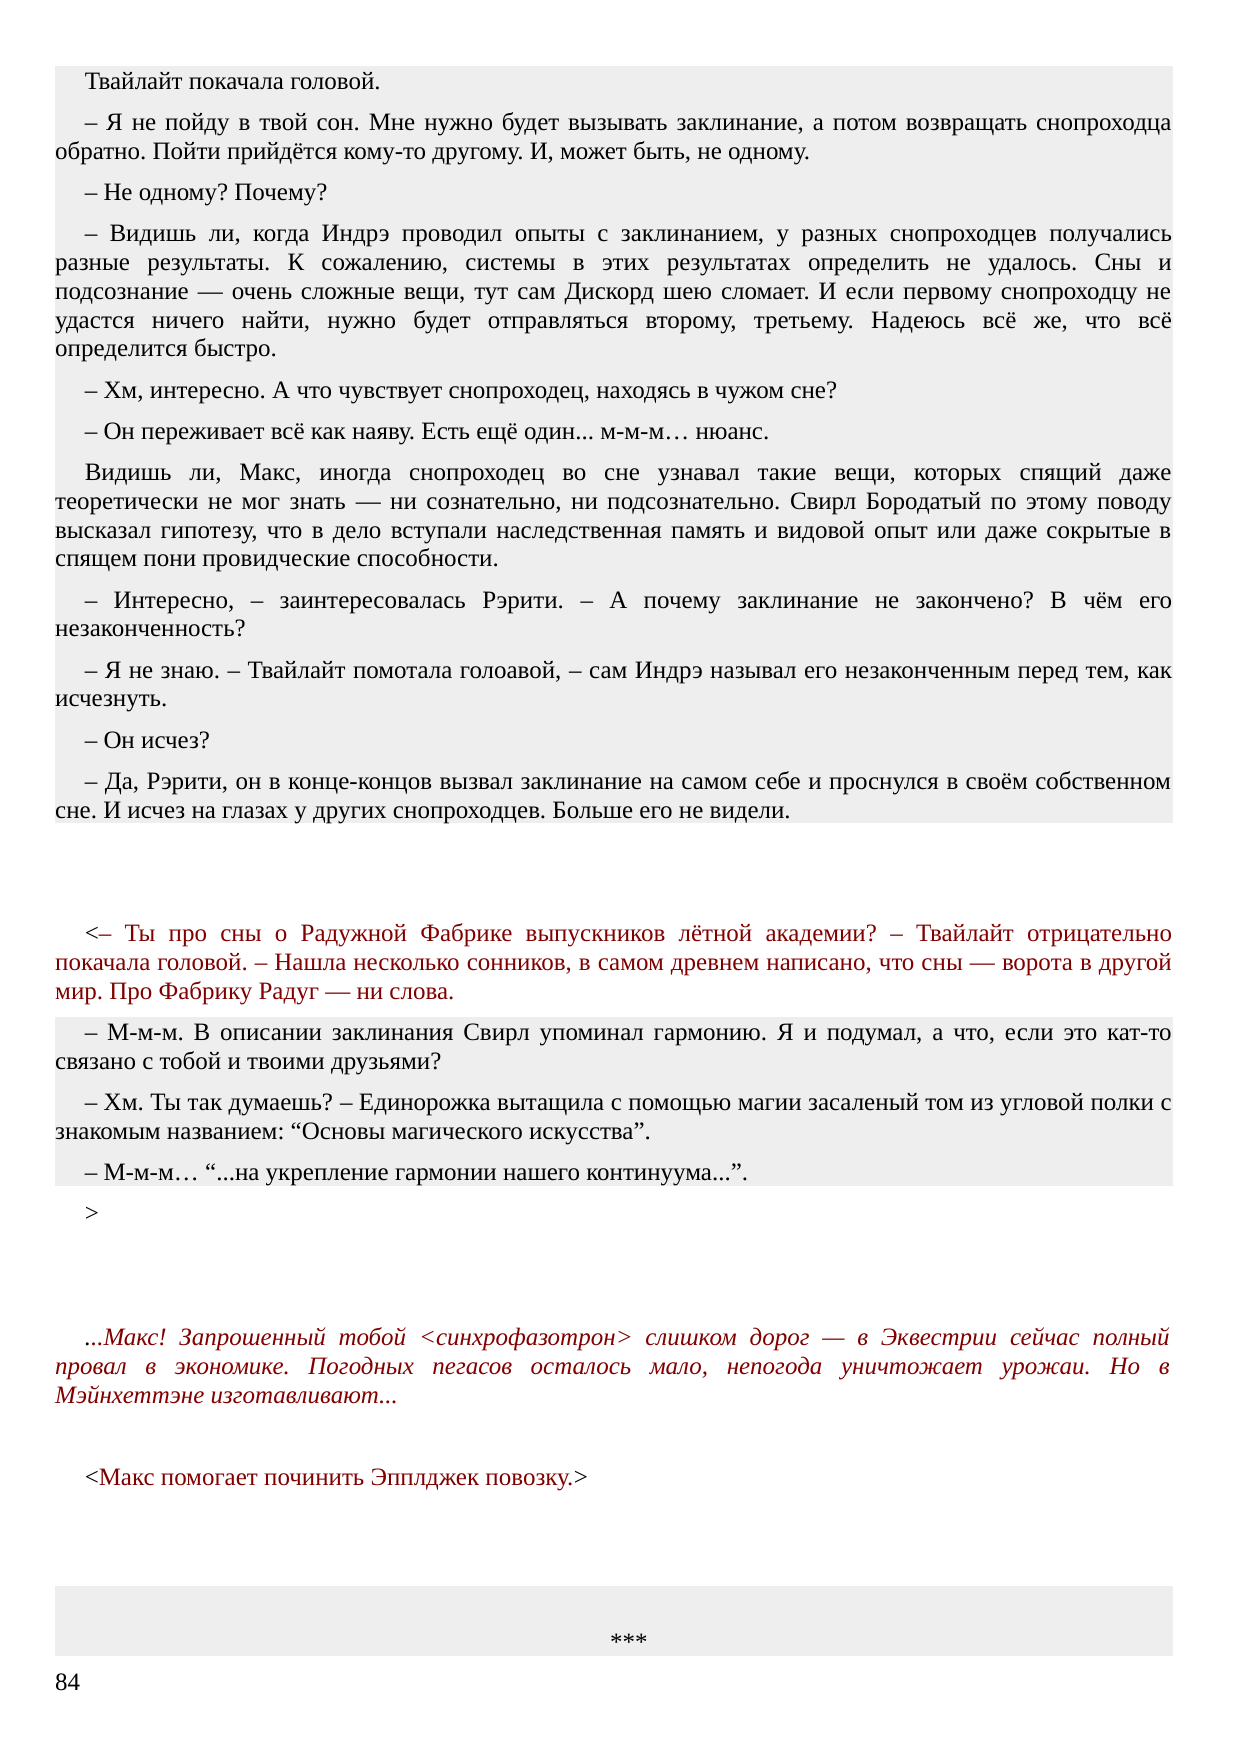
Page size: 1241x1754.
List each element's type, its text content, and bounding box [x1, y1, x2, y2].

text – Он переживает всё как наяву. Есть ещё один... м-м-м… нюанс. [55, 416, 1173, 445]
text – М-м-м. В описании заклинания Свирл упоминал гармонию. Я и подумал, а что, если это кат-то связано с тобой и твоими друзьями? [55, 1017, 1173, 1075]
text <Макс помогает починить Эпплджек повозку.> [55, 1462, 1173, 1491]
text > [55, 1198, 1173, 1227]
text – Да, Рэрити, он в конце-концов вызвал заклинание на самом себе и проснулся в своём собственном сне. И исчез на глазах у других снопроходцев. Больше его не видели. [55, 766, 1173, 823]
text – Не одному? Почему? [55, 177, 1173, 206]
text – М-м-м… “...на укрепление гармонии нашего континуума...”. [55, 1157, 1173, 1186]
text – Я не знаю. – Твайлайт помотала голоавой, – сам Индрэ называл его незаконченным перед тем, как исчезнуть. [55, 655, 1173, 712]
text Видишь ли, Макс, иногда снопроходец во сне узнавал такие вещи, которых спящий даже теоретически не мог знать — ни сознательно, ни подсознательно. Свирл Бородатый по этому поводу высказал гипотезу, что в дело вступали наследственная память и видовой опыт или даже сокрытые в спящем пони провидческие способности. [55, 457, 1173, 572]
text *** [55, 1627, 1173, 1656]
text – Хм, интересно. А что чувствует снопроходец, находясь в чужом сне? [55, 375, 1173, 403]
text <– Ты про сны о Радужной Фабрике выпускников лётной академии? – Твайлайт отрицательно покачала головой. – Нашла несколько сонников, в самом древнем написано, что сны — ворота в другой мир. Про Фабрику Радуг — ни слова. [55, 918, 1173, 1005]
text Твайлайт покачала головой. [55, 66, 1173, 95]
text – Интересно, – заинтересовалась Рэрити. – А почему заклинание не закончено? В чём его незаконченность? [55, 585, 1173, 642]
text ...Макс! Запрошенный тобой <синхрофазотрон> слишком дорог — в Эквестрии сейчас полный провал в экономике. Погодных пегасов осталось мало, непогода уничтожает урожаи. Но в Мэйнхеттэне изготавливают... [55, 1322, 1173, 1408]
text – Хм. Ты так думаешь? – Единорожка вытащила с помощью магии засаленый том из угловой полки с знакомым названием: “Основы магического искусства”. [55, 1087, 1173, 1145]
text – Видишь ли, когда Индрэ проводил опыты с заклинанием, у разных снопроходцев получались разные результаты. К сожалению, системы в этих результатах определить не удалось. Сны и подсознание — очень сложные вещи, тут сам Дискорд шею сломает. И если первому снопроходцу не удастся ничего найти, нужно будет отправляться второму, третьему. Надеюсь всё же, что всё определится быстро. [55, 218, 1173, 362]
text – Он исчез? [55, 725, 1173, 753]
text – Я не пойду в твой сон. Мне нужно будет вызывать заклинание, а потом возвращать снопроходца обратно. Пойти прийдётся кому-то другому. И, может быть, не одному. [55, 107, 1173, 165]
